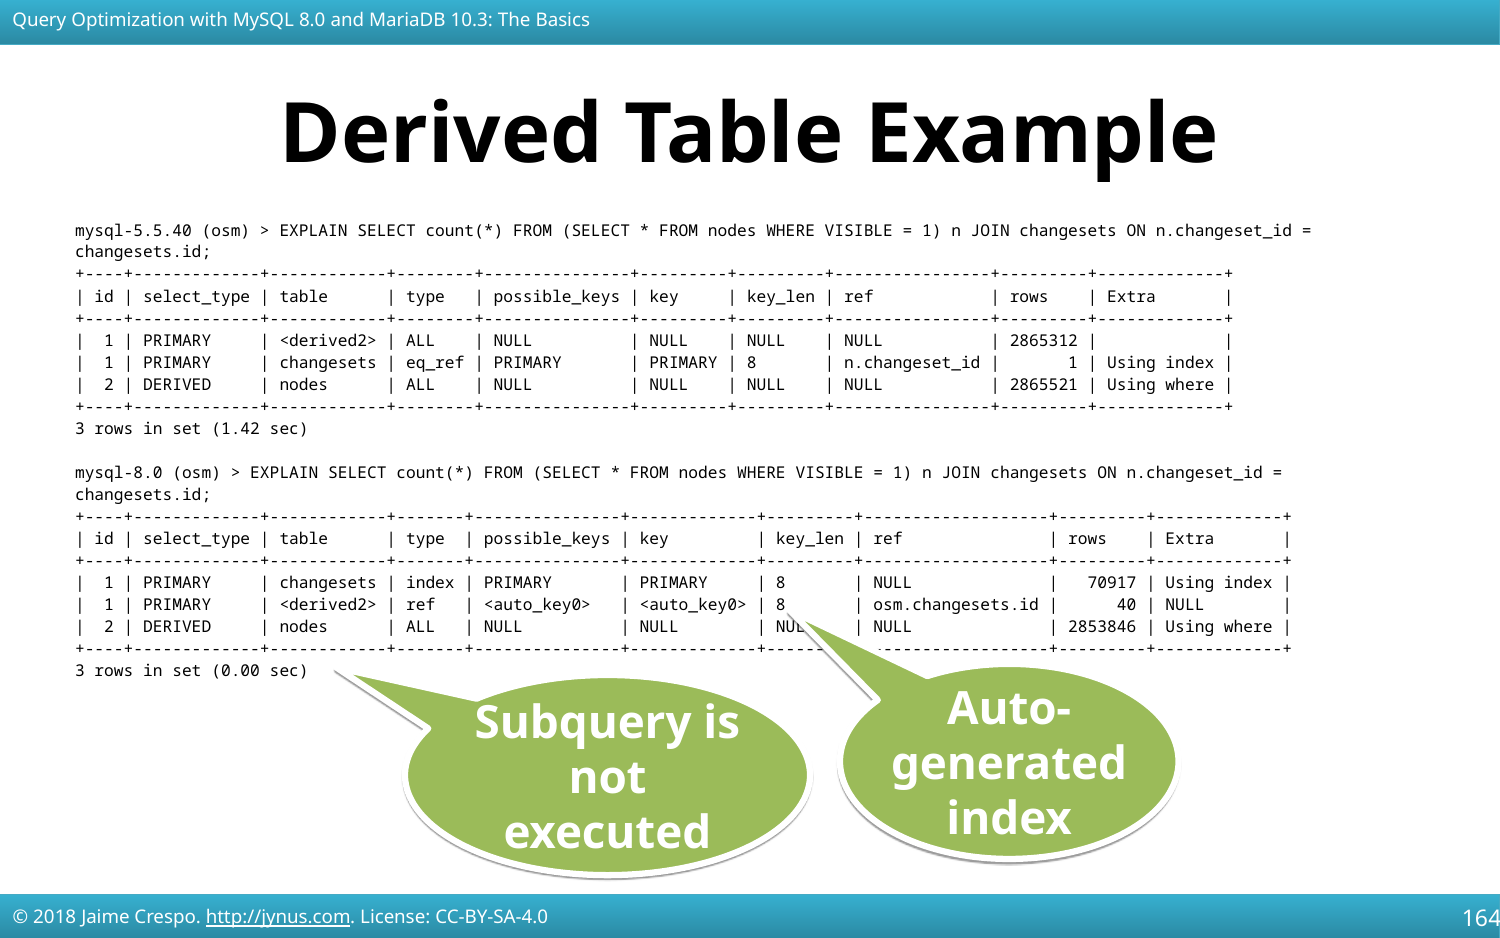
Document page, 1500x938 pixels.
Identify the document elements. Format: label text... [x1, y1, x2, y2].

list mysql-5.5.40 (osm) > EXPLAIN SELECT count(*) FROM (SELECT * FROM nodes WHERE VISIBLE = 1) n JOIN changesets ON n.changeset_id = changesets.id; +----+-------------+------------+--------+---------------+---------+---------+----------------+---------+-------------+ | id | select_type | table | type | possible_keys | key | key_len | ref | rows | Extra | +----+-------------+------------+--------+---------------+---------+---------+----------------+---------+-------------+ | 1 | PRIMARY | <derived2> | ALL | NULL | NULL | NULL | NULL | 2865312 | | | 1 | PRIMARY | changesets | eq_ref | PRIMARY | PRIMARY | 8 | n.changeset_id | 1 | Using index | | 2 | DERIVED | nodes | ALL | NULL | NULL | NULL | NULL | 2865521 | Using where | +----+-------------+------------+--------+---------------+---------+---------+----------------+---------+-------------+ 3 rows in set (1.42 sec) mysql-8.0 (osm) > EXPLAIN SELECT count(*) FROM (SELECT * FROM nodes WHERE VISIBLE = 1) n JOIN changesets ON n.changeset_id = changesets.id; +----+-------------+------------+-------+---------------+-------------+---------+-------------------+---------+-------------+ | id | select_type | table | type | possible_keys | key | key_len | ref | rows | Extra | +----+-------------+------------+-------+---------------+-------------+---------+-------------------+---------+-------------+ | 1 | PRIMARY | changesets | index | PRIMARY | PRIMARY | 8 | NULL | 70917 | Using index | | 1 | PRIMARY | <derived2> | ref | <auto_key0> | <auto_key0> | 8 | osm.changesets.id | 40 | NULL | | 2 | DERIVED | nodes | ALL | NULL | NULL | NULL | NULL | 2853846 | Using where | +----+-------------+------------+-------+---------------+-------------+---------+-------------------+---------+-------------+ 3 rows in set (0.00 sec) [75, 218, 1425, 876]
title Derived Table Example [75, 51, 1425, 209]
text_box Subquery is not executed [336, 667, 811, 876]
text_box Auto-generated index [789, 610, 1179, 859]
slide_number [1389, 896, 1490, 935]
